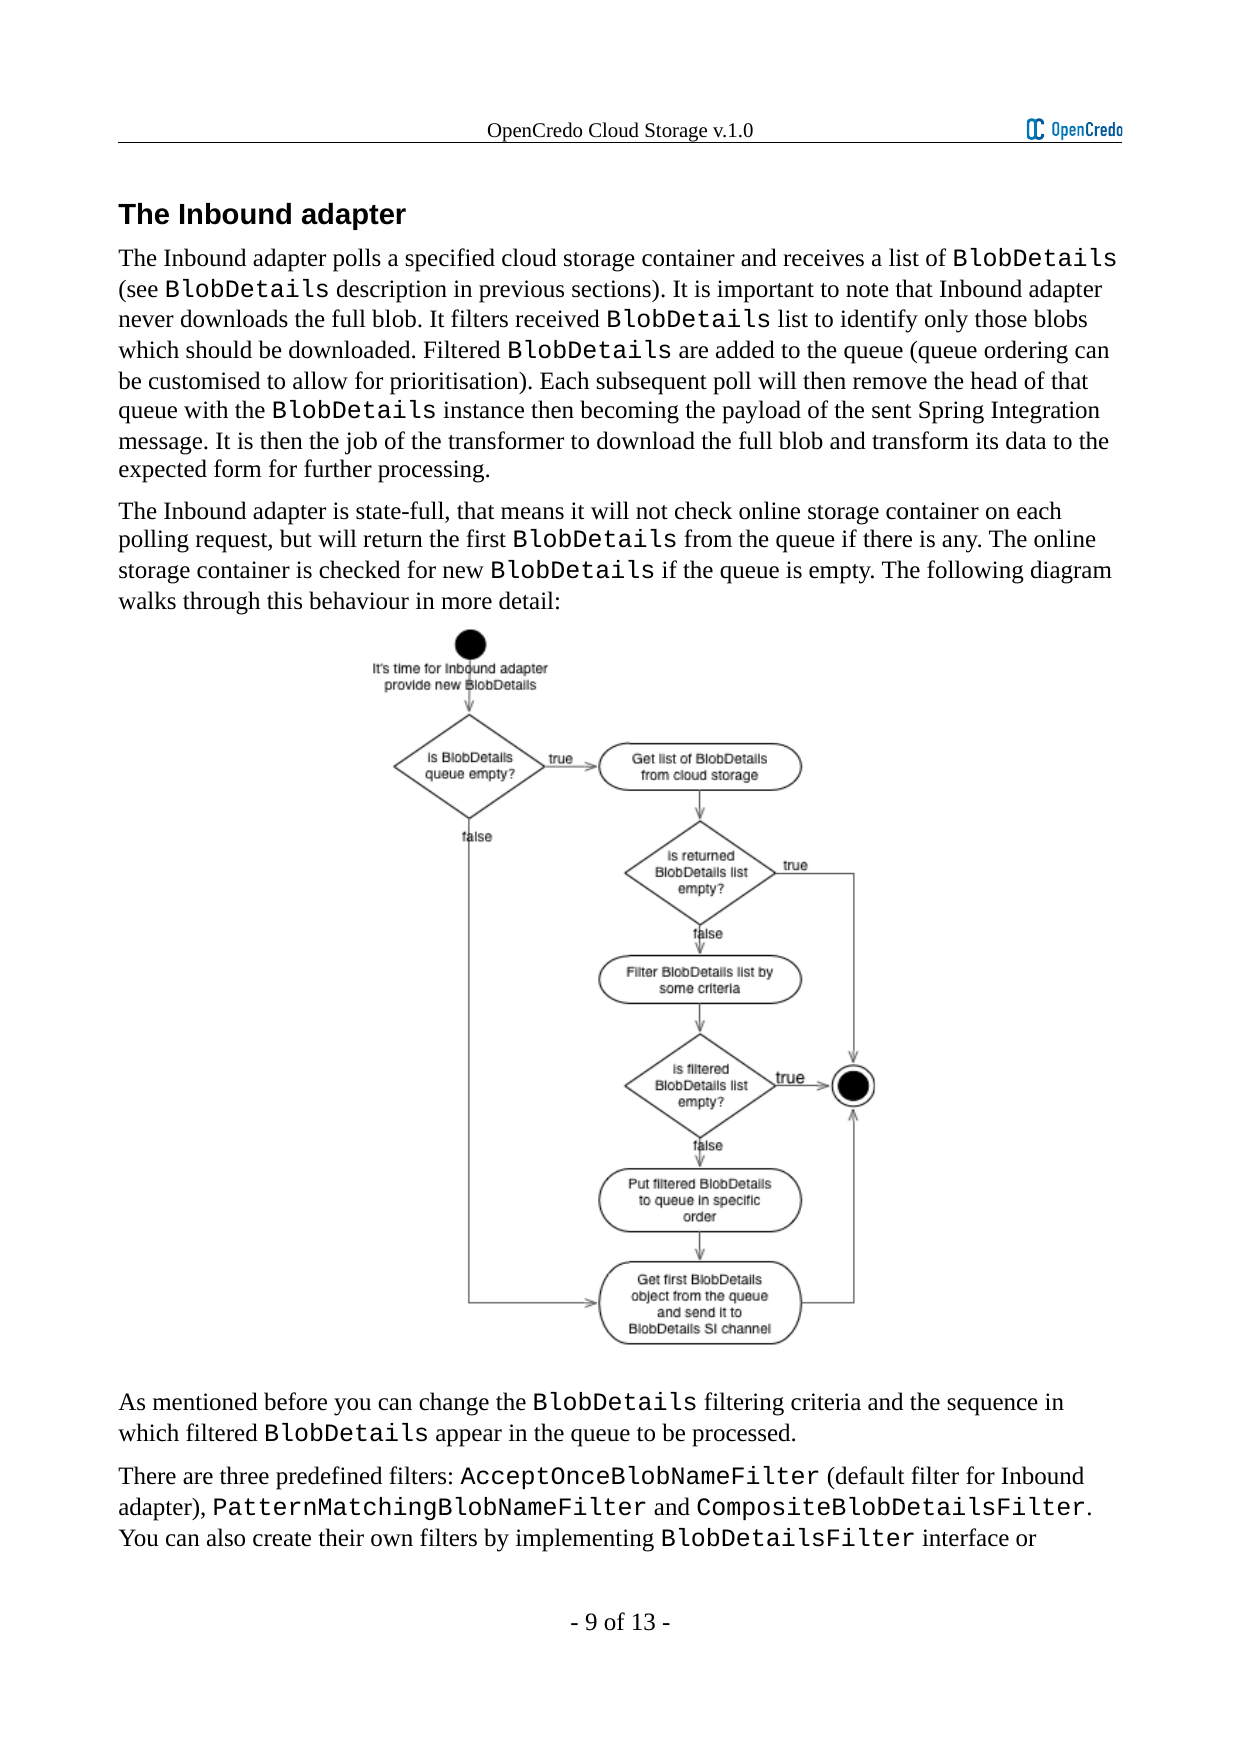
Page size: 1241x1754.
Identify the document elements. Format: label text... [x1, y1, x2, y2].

picture [365, 627, 876, 1346]
text As mentioned before you can change the BlobDetails filtering criteria and the sequence in which filtered BlobDetails appear in the queue to be processed. [118, 1387, 1122, 1449]
text The Inbound adapter is state-full, that means it will not check online storage container on each polling request, but will return the first BlobDetails from the queue if there is any. The online storage container is checked for new BlobDetails if the queue is empty. The following diagram walks through this behaviour in more detail: [118, 496, 1122, 615]
picture [1026, 118, 1123, 140]
text There are three predefined filters: AcceptOnceBlobNameFilter (default filter for Inbound adapter), PatternMatchingBlobNameFilter and CompositeBlobDetailsFilter. You can also create their own filters by implementing BlobDetailsFilter interface or [118, 1461, 1122, 1554]
subtitle The Inbound adapter [118, 197, 1122, 230]
text The Inbound adapter polls a specified cloud storage container and receives a list of BlobDetails (see BlobDetails description in previous sections). It is important to note that Inbound adapter never downloads the full blob. It filters received BlobDetails list to identify only those blobs which should be downloaded. Filtered BlobDetails are added to the queue (queue ordering can be customised to allow for prioritisation). Each subsequent poll will then remove the head of that queue with the BlobDetails instance then becoming the payload of the sent Spring Integration message. It is then the job of the transformer to download the full blob and transform its data to the expected form for further processing. [118, 243, 1122, 483]
